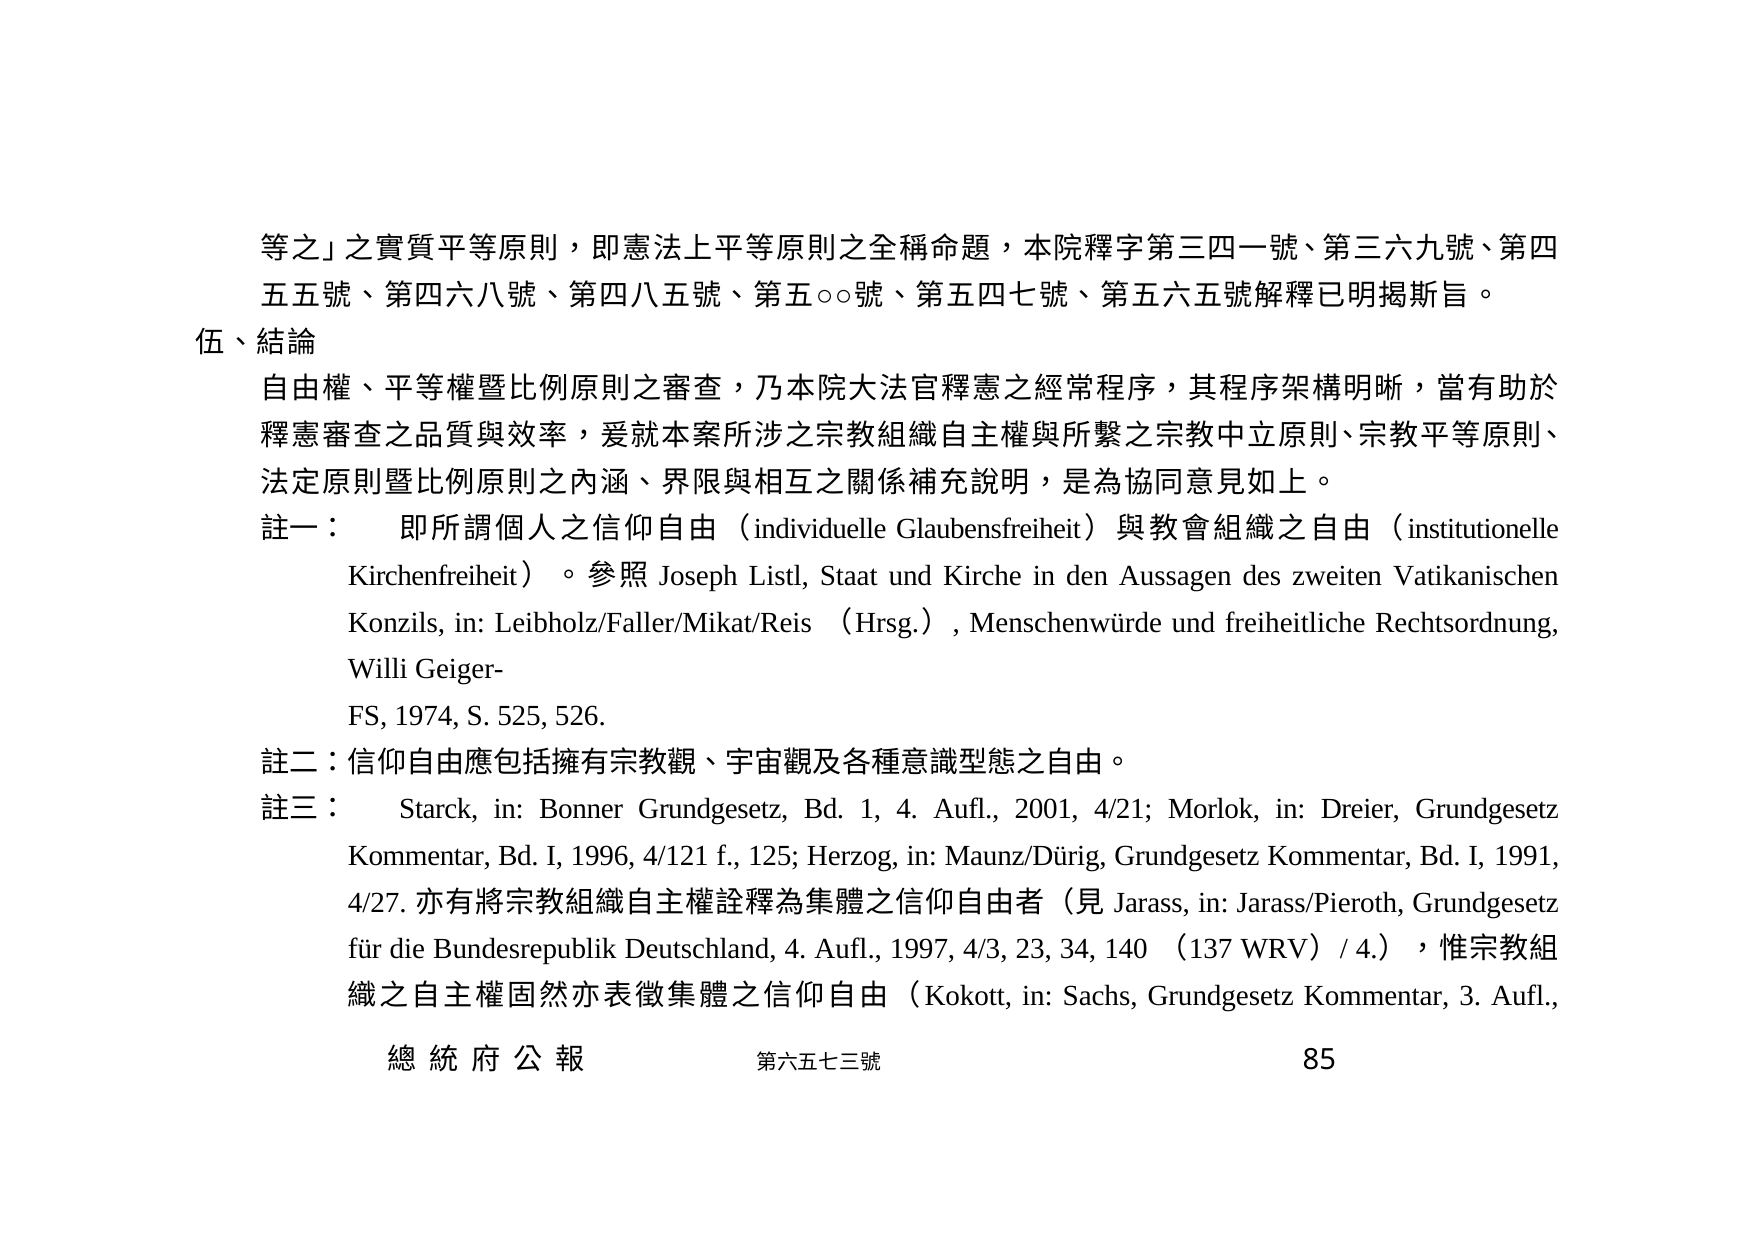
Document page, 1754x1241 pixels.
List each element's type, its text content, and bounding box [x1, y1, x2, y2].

text 註二：信仰自由應包括擁有宗教觀、宇宙觀及各種意識型態之自由。 [261, 735, 1559, 782]
text 伍、結論 [195, 315, 1559, 362]
text 註三： Starck, in: Bonner Grundgesetz, Bd. 1, 4. Aufl., 2001, 4/21; Morlok, in: Dreier, Grundgesetz Kommentar, Bd. I, 1996, 4/121 f., 125; Herzog, in: Maunz/Dürig, Grundgesetz Kommentar, Bd. I, 1991, 4/27. 亦有將宗教組織自主權詮釋為集體之信仰自由者（見Jarass, in: Jarass/Pieroth, Grundgesetz für die Bundesrepublik Deutschland, 4. Aufl., 1997, 4/3, 23, 34, 140 （137 WRV）/ 4.），惟宗教組織之自主權固然亦表徵集體之信仰自由（Kokott, in: Sachs, Grundgesetz Kommentar, 3. Aufl., [261, 782, 1559, 1015]
text 等之」之實質平等原則，即憲法上平等原則之全稱命題，本院釋字第三四一號、第三六九號、第四五五號、第四六八號、第四八五號、第五○○號、第五四七號、第五六五號解釋已明揭斯旨。 [261, 222, 1559, 315]
text 註一： 即所謂個人之信仰自由（individuelle Glaubensfreiheit）與教會組織之自由（institutionelle Kirchenfreiheit）。參照Joseph Listl, Staat und Kirche in den Aussagen des zweiten Vatikanischen Konzils, in: Leibholz/Faller/Mikat/Reis （Hrsg.）, Menschenwürde und freiheitliche Rechtsordnung, Willi Geiger- FS, 1974, S. 525, 526. [261, 502, 1559, 735]
text 自由權、平等權暨比例原則之審查，乃本院大法官釋憲之經常程序，其程序架構明晰，當有助於釋憲審查之品質與效率，爰就本案所涉之宗教組織自主權與所繫之宗教中立原則、宗教平等原則、法定原則暨比例原則之內涵、界限與相互之關係補充說明，是為協同意見如上。 [261, 362, 1559, 502]
